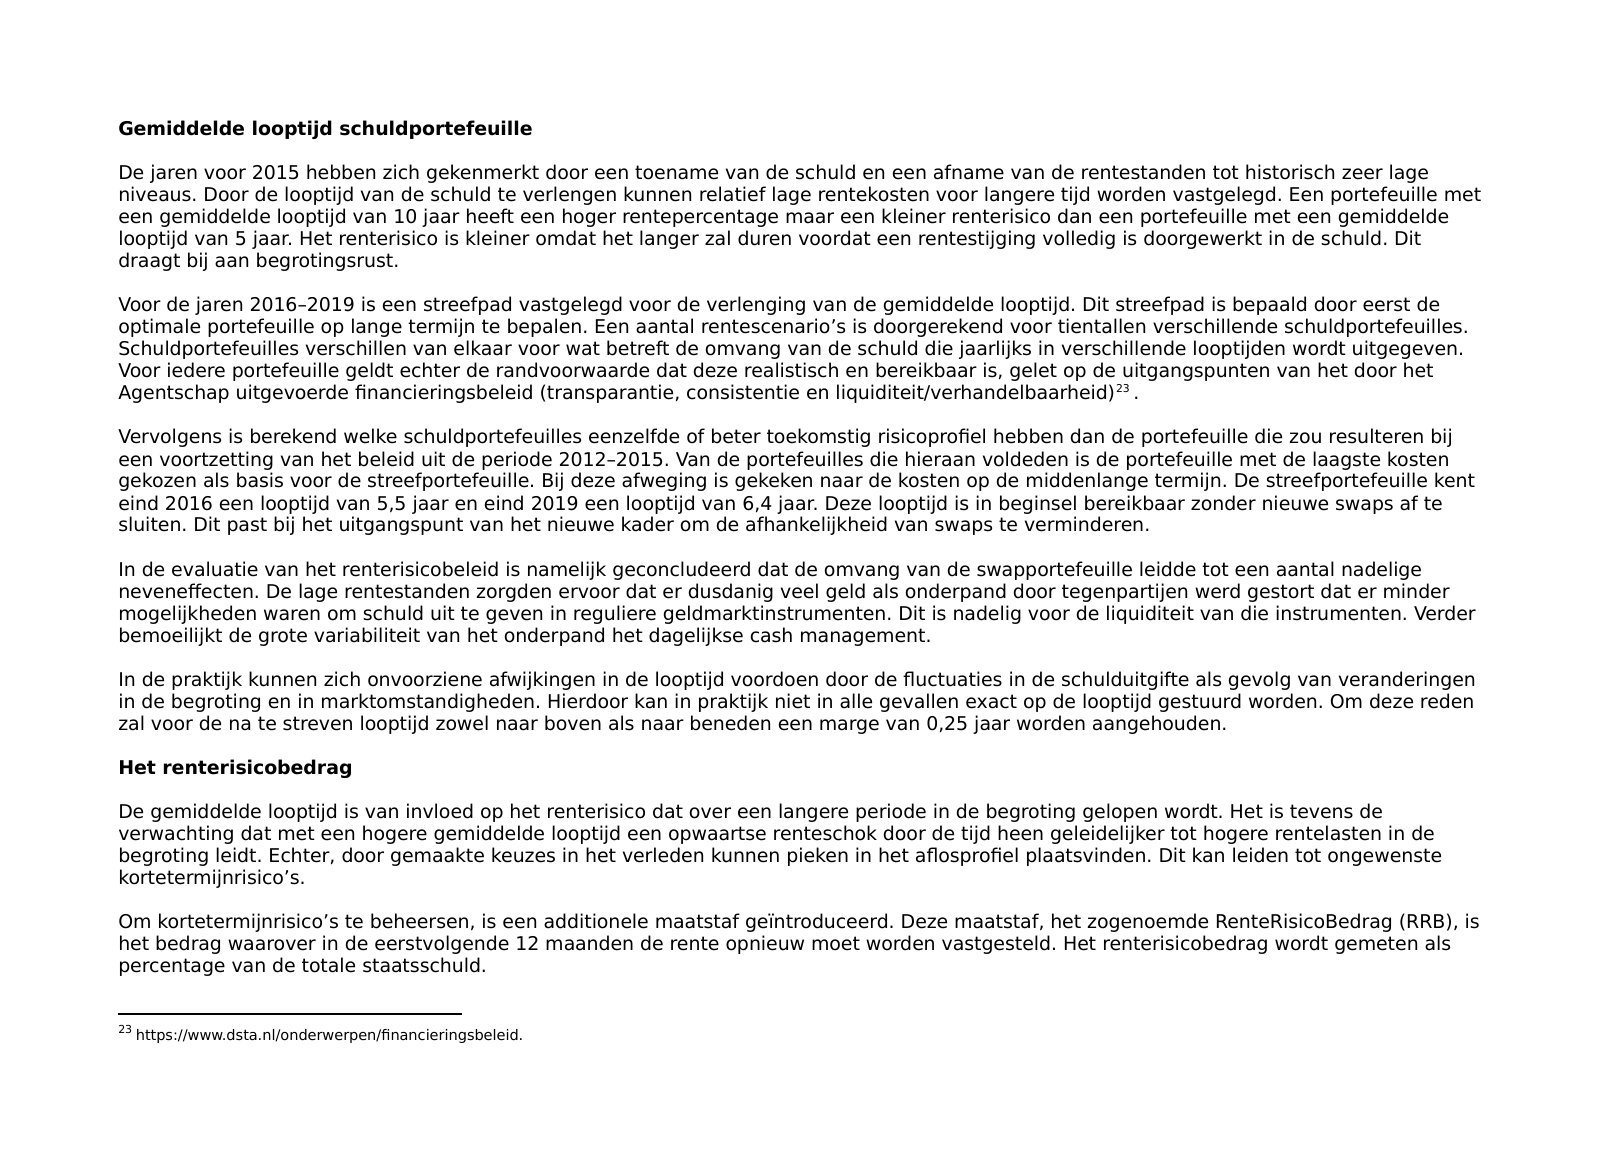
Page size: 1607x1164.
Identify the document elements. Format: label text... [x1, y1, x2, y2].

text In de praktijk kunnen zich onvoorziene afwijkingen in de looptijd voordoen door de fluctuaties in de schulduitgifte als gevolg van veranderingen in de begroting en in marktomstandigheden. Hierdoor kan in praktijk niet in alle gevallen exact op de looptijd gestuurd worden. Om deze reden zal voor de na te streven looptijd zowel naar boven als naar beneden een marge van 0,25 jaar worden aangehouden. [118, 669, 1488, 734]
text Vervolgens is berekend welke schuldportefeuilles eenzelfde of beter toekomstig risicoprofiel hebben dan de portefeuille die zou resulteren bij een voortzetting van het beleid uit de periode 2012–2015. Van de portefeuilles die hieraan voldeden is de portefeuille met de laagste kosten gekozen als basis voor de streefportefeuille. Bij deze afweging is gekeken naar de kosten op de middenlange termijn. De streefportefeuille kent eind 2016 een looptijd van 5,5 jaar en eind 2019 een looptijd van 6,4 jaar. Deze looptijd is in beginsel bereikbaar zonder nieuwe swaps af te sluiten. Dit past bij het uitgangspunt van het nieuwe kader om de afhankelijkheid van swaps te verminderen. [118, 426, 1488, 536]
text Voor de jaren 2016–2019 is een streefpad vastgelegd voor de verlenging van de gemiddelde looptijd. Dit streefpad is bepaald door eerst de optimale portefeuille op lange termijn te bepalen. Een aantal rentescenario’s is doorgerekend voor tientallen verschillende schuldportefeuilles. Schuldportefeuilles verschillen van elkaar voor wat betreft de omvang van de schuld die jaarlijks in verschillende looptijden wordt uitgegeven. Voor iedere portefeuille geldt echter de randvoorwaarde dat deze realistisch en bereikbaar is, gelet op de uitgangspunten van het door het Agentschap uitgevoerde financieringsbeleid (transparantie, consistentie en liquiditeit/verhandelbaarheid). [118, 294, 1488, 404]
text In de evaluatie van het renterisicobeleid is namelijk geconcludeerd dat de omvang van de swapportefeuille leidde tot een aantal nadelige neveneffecten. De lage rentestanden zorgden ervoor dat er dusdanig veel geld als onderpand door tegenpartijen werd gestort dat er minder mogelijkheden waren om schuld uit te geven in reguliere geldmarktinstrumenten. Dit is nadelig voor de liquiditeit van die instrumenten. Verder bemoeilijkt de grote variabiliteit van het onderpand het dagelijkse cash management. [118, 558, 1488, 646]
text De jaren voor 2015 hebben zich gekenmerkt door een toename van de schuld en een afname van de rentestanden tot historisch zeer lage niveaus. Door de looptijd van de schuld te verlengen kunnen relatief lage rentekosten voor langere tijd worden vastgelegd. Een portefeuille met een gemiddelde looptijd van 10 jaar heeft een hoger rentepercentage maar een kleiner renterisico dan een portefeuille met een gemiddelde looptijd van 5 jaar. Het renterisico is kleiner omdat het langer zal duren voordat een rentestijging volledig is doorgewerkt in de schuld. Dit draagt bij aan begrotingsrust. [118, 162, 1488, 272]
text De gemiddelde looptijd is van invloed op het renterisico dat over een langere periode in de begroting gelopen wordt. Het is tevens de verwachting dat met een hogere gemiddelde looptijd een opwaartse renteschok door de tijd heen geleidelijker tot hogere rentelasten in de begroting leidt. Echter, door gemaakte keuzes in het verleden kunnen pieken in het aflosprofiel plaatsvinden. Dit kan leiden tot ongewenste kortetermijnrisico’s. [118, 801, 1488, 889]
subtitle Het renterisicobedrag [118, 757, 1488, 779]
text https://www.dsta.nl/onderwerpen/financieringsbeleid. [118, 1023, 1488, 1045]
text Om kortetermijnrisico’s te beheersen, is een additionele maatstaf geïntroduceerd. Deze maatstaf, het zogenoemde RenteRisicoBedrag (RRB), is het bedrag waarover in de eerstvolgende 12 maanden de rente opnieuw moet worden vastgesteld. Het renterisicobedrag wordt gemeten als percentage van de totale staatsschuld. [118, 911, 1488, 977]
subtitle Gemiddelde looptijd schuldportefeuille [118, 118, 1488, 140]
